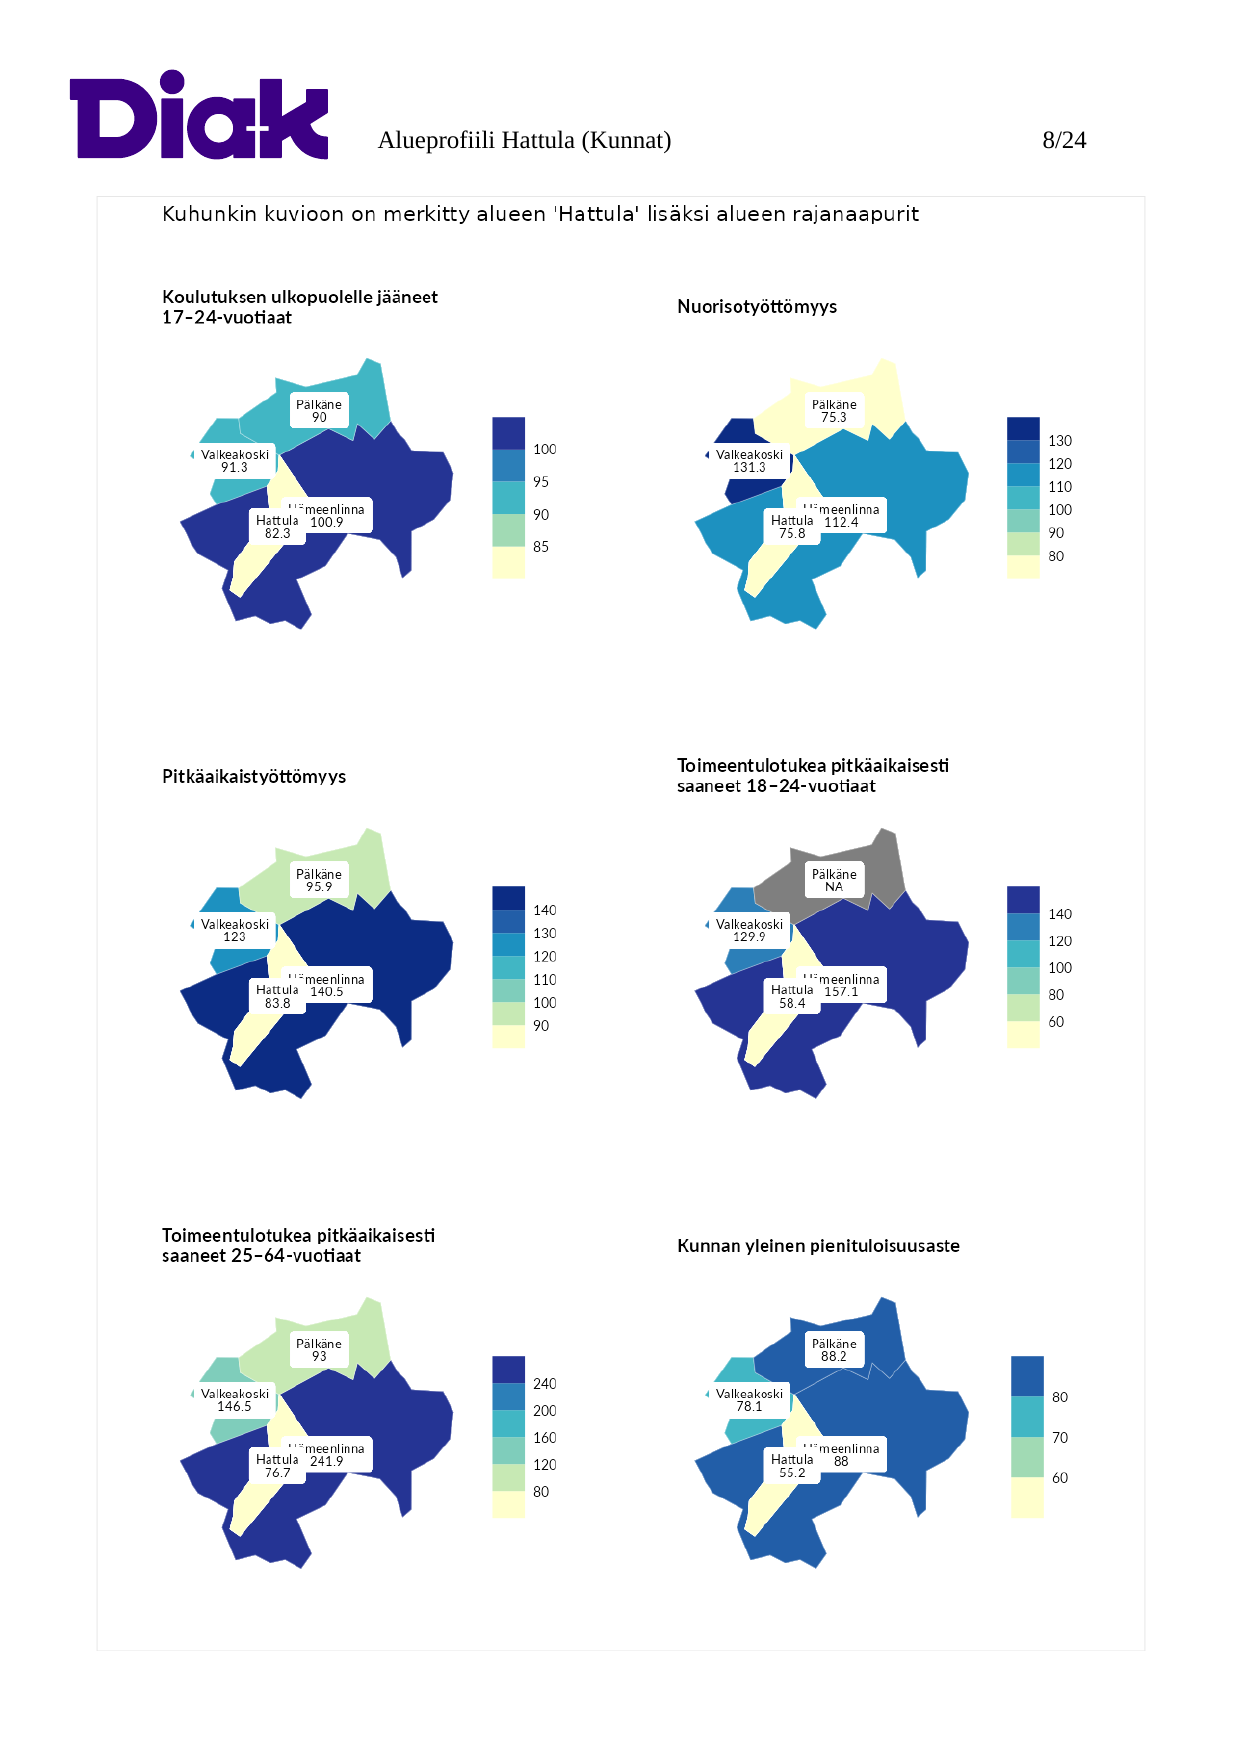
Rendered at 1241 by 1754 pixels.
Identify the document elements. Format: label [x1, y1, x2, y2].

picture [61, 196, 1179, 1651]
